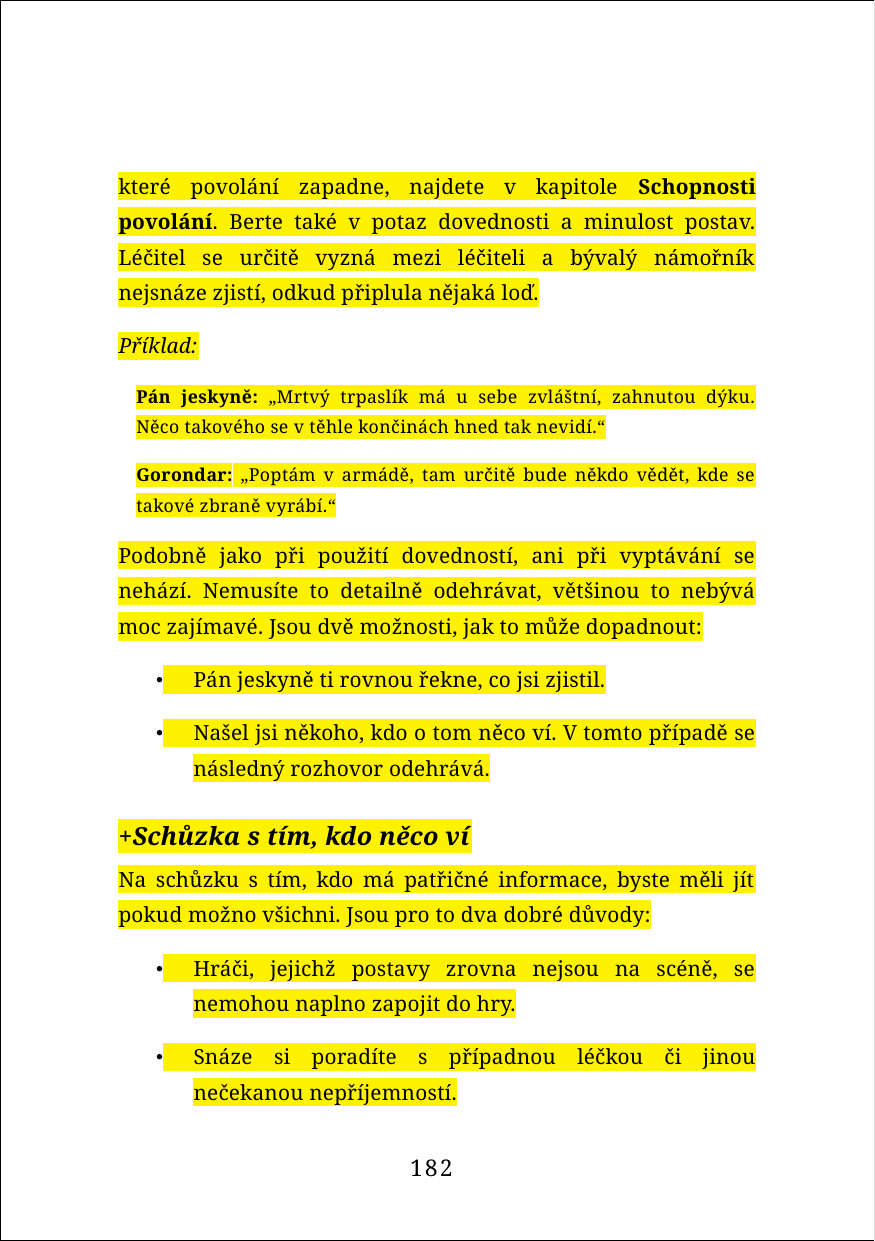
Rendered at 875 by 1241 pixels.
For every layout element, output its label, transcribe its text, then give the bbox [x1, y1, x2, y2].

subtitle +Schůzka s tím, kdo něco ví [118, 819, 756, 853]
text Podobně jako při použití dovedností, ani při vyptávání se nehází. Nemusíte to detailně odehrávat, většinou to nebývá moc zajímavé. Jsou dvě možnosti, jak to může dopadnout: [118, 541, 756, 641]
text Na schůzku s tím, kdo má patřičné informace, byste měli jít pokud možno všichni. Jsou pro to dva dobré důvody: [118, 865, 756, 929]
list Hráči, jejichž postavy zrovna nejsou na scéně, se nemohou naplno zapojit do hry. [156, 954, 756, 1018]
text Příklad: [118, 332, 756, 360]
list Snáze si poradíte s případnou léčkou či jinou nečekanou nepříjemností. [156, 1042, 756, 1106]
list Pán jeskyně ti rovnou řekne, co jsi zjistil. [156, 665, 756, 694]
text Gorondar: „Poptám v armádě, tam určitě bude někdo vědět, kde se takové zbraně vyrábí.“ [136, 463, 756, 517]
text Pán jeskyně: „Mrtvý trpaslík má u sebe zvláštní, zahnutou dýku. Něco takového se v těhle končinách hned tak nevidí.“ [136, 385, 756, 439]
list Našel jsi někoho, kdo o tom něco ví. V tomto případě se následný rozhovor odehrává. [156, 718, 756, 782]
text které povolání zapadne, najdete v kapitole Schopnosti povolání. Berte také v potaz dovednosti a minulost postav. Léčitel se určitě vyzná mezi léčiteli a bývalý námořník nejsnáze zjistí, odkud připlula nějaká loď. [118, 172, 756, 307]
